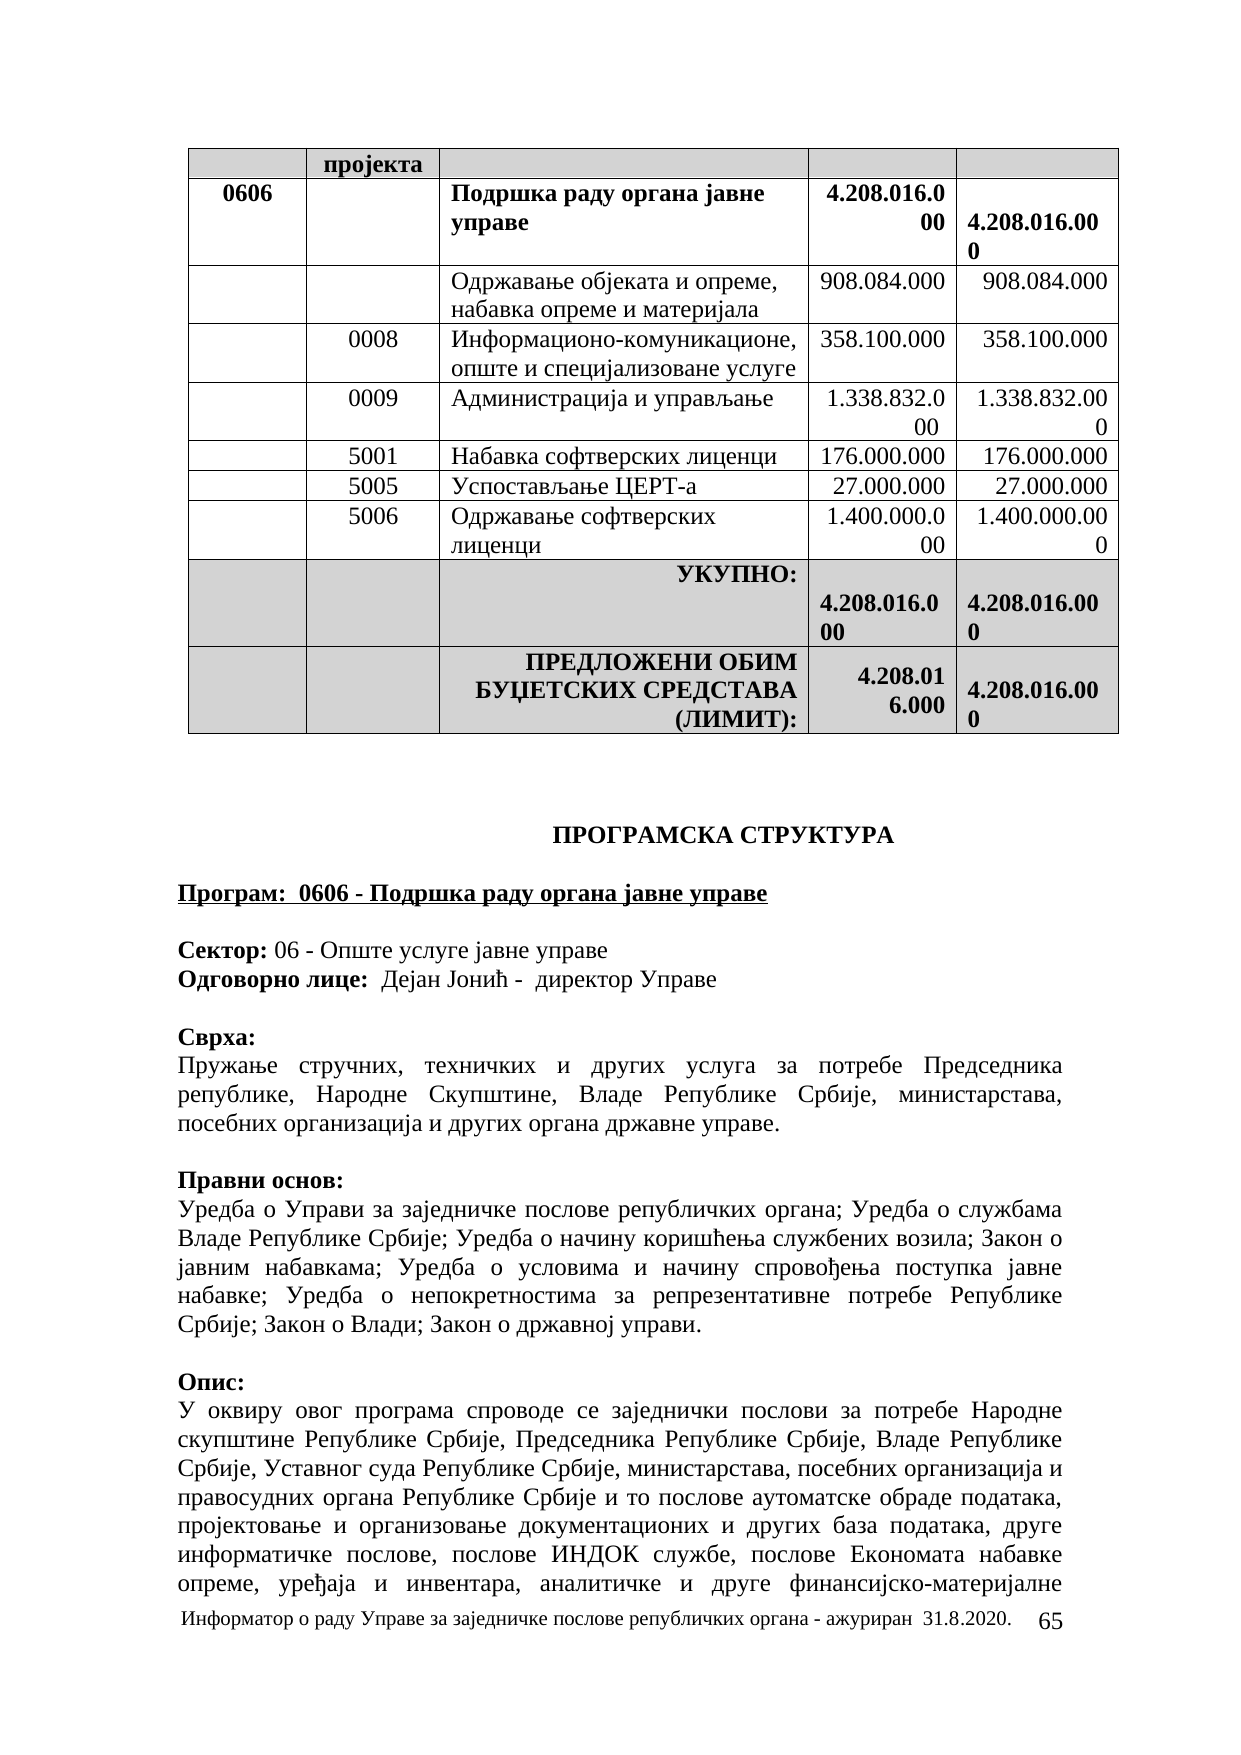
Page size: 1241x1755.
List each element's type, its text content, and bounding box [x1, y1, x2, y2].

table_cell 908.084.000 [957, 266, 1118, 323]
table_cell Администрација и управљање [440, 383, 808, 440]
table_cell 5005 [307, 471, 439, 500]
table_cell Одржавање објеката и oпреме, набавка опреме и материјала [440, 266, 808, 323]
table_cell 4.208.016.000 [957, 647, 1118, 733]
text ПРОГРАМСКА СТРУКТУРА [477, 820, 1063, 849]
text Сврха: Пружање стручних, техничких и других услуга за потребе Председника републике, Народне Скупштине, Владе Републике Србије, министарстава, посебних организација и других органа државне управе. [177, 993, 1063, 1137]
table_cell 1.338.832.000 [957, 383, 1118, 440]
table_cell [307, 647, 439, 733]
text Опис: У оквиру овог програма спроводе се заједнички послови за потребе Народне скупштине Републике Србије, Председника Републике Србије, Владе Републике Србије, Уставног суда Републике Србије, министарстава, посебних организација и правосудних органа Републике Србије и то послове аутоматске обраде података, пројектовање и организовање документационих и других база података, друге информатичке послове, послове ИНДОК службе, послове Економата набавке опреме, уређаја и инвентара, аналитичке и друге финансијско-материјалне [177, 1338, 1063, 1597]
table_cell 358.100.000 [957, 324, 1118, 382]
table_cell ПРЕДЛОЖЕНИ ОБИМ БУЏЕТСКИХ СРЕДСТАВА (ЛИМИТ): [440, 647, 808, 733]
table_cell 4.208.016.000 [957, 560, 1118, 646]
table_cell 4.208.016.000 [957, 179, 1118, 265]
table_cell [189, 471, 306, 500]
text Уредба о Управи за заједничке послове републичких органа; Уредба о службама Владе Републике Србије; Уредба о начину коришћења службених возила; Закон о јавним набавкама; Уредба о условима и начину спровођења поступка јавне набавке; Уредба о непокретностима за репрезентативне потребе Републике Србије; Закон о Влади; Закон о државној управи. [177, 1194, 1063, 1338]
table_cell [189, 501, 306, 558]
table_cell [189, 560, 306, 646]
table_cell [189, 647, 306, 733]
table_cell [189, 441, 306, 470]
table_cell 4.208.016.000 [809, 179, 956, 265]
table_cell Подршка раду органа јавне управе [440, 179, 808, 265]
text Сектор: 06 - Опште услуге јавне управе Одговорно лице: Дејан Јонић - директор Управе [177, 907, 1063, 993]
table_cell [189, 266, 306, 323]
table_cell [307, 266, 439, 323]
table_cell Набавка софтверских лиценци [440, 441, 808, 470]
table_cell [809, 149, 956, 177]
table_cell 1.400.000.000 [809, 501, 956, 558]
text Програм: 0606 - Подршка раду органа јавне управе [177, 849, 1063, 907]
table_cell [189, 383, 306, 440]
table_cell [189, 149, 306, 177]
table_cell 4.208.016.000 [809, 647, 956, 733]
table_cell Одржавање софтверских лиценци [440, 501, 808, 558]
table_cell 27.000.000 [809, 471, 956, 500]
table_cell пројекта [307, 149, 439, 177]
table_cell [189, 324, 306, 382]
table_cell 27.000.000 [957, 471, 1118, 500]
text Правни основ: [177, 1165, 1063, 1194]
table_cell Успостављање ЦЕРТ-а [440, 471, 808, 500]
table_cell 358.100.000 [809, 324, 956, 382]
table_cell 1.400.000.000 [957, 501, 1118, 558]
table_cell 1.338.832.000 [809, 383, 956, 440]
table_cell Информационо-комуникационе, опште и специјализоване услуге [440, 324, 808, 382]
table_cell 176.000.000 [809, 441, 956, 470]
table_cell [957, 149, 1118, 177]
table_cell 5001 [307, 441, 439, 470]
table_cell 4.208.016.000 [809, 560, 956, 646]
table_cell 0606 [189, 179, 306, 265]
table_cell 176.000.000 [957, 441, 1118, 470]
table_cell [440, 149, 808, 177]
table_cell [307, 560, 439, 646]
table_cell 908.084.000 [809, 266, 956, 323]
table_cell 0009 [307, 383, 439, 440]
table_cell [307, 179, 439, 265]
table_cell 5006 [307, 501, 439, 558]
table_cell 0008 [307, 324, 439, 382]
table_cell УКУПНО: [440, 560, 808, 646]
